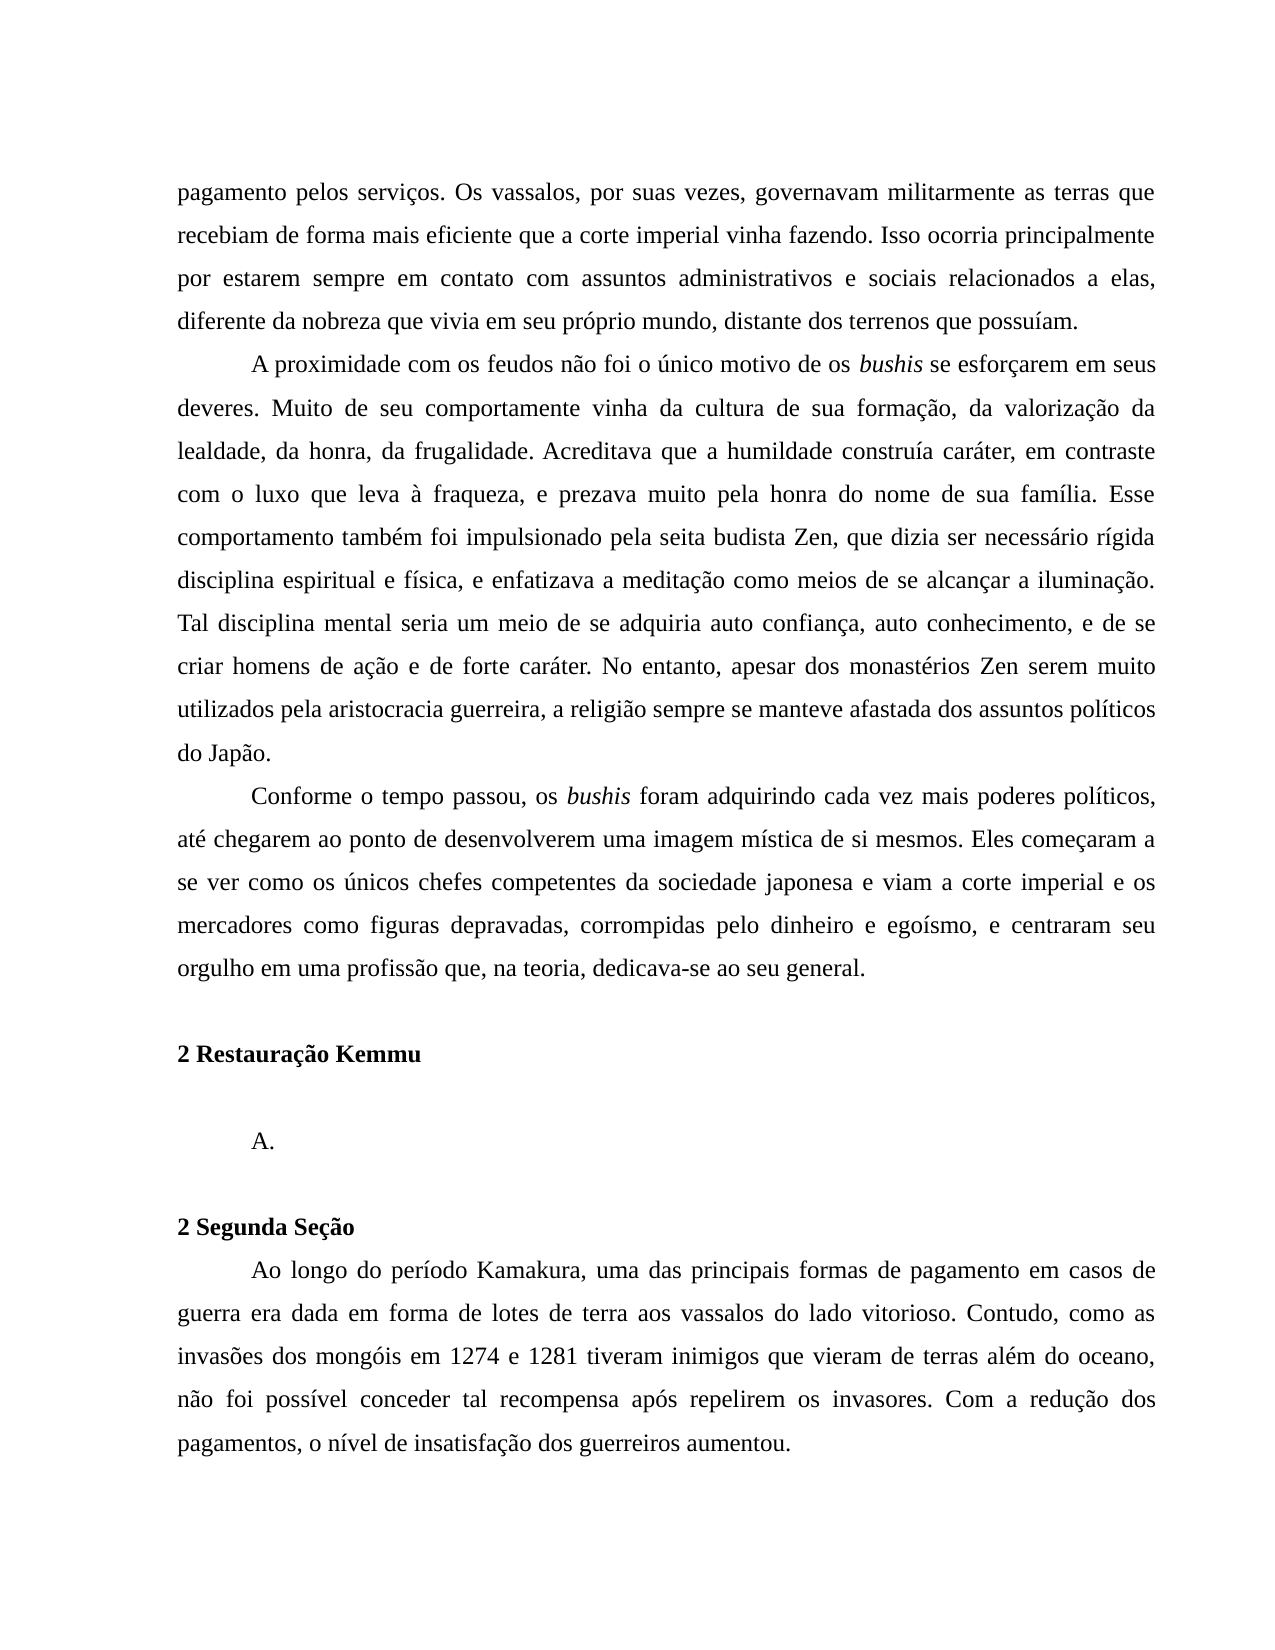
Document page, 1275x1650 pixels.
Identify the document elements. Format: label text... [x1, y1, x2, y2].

text Conforme o tempo passou, os bushis foram adquirindo cada vez mais poderes políticos, até chegarem ao ponto de desenvolverem uma imagem mística de si mesmos. Eles começaram a se ver como os únicos chefes competentes da sociedade japonesa e viam a corte imperial e os mercadores como figuras depravadas, corrompidas pelo dinheiro e egoísmo, e centraram seu orgulho em uma profissão que, na teoria, dedicava-se ao seu general. [177, 781, 1156, 982]
text A proximidade com os feudos não foi o único motivo de os bushis se esforçarem em seus deveres. Muito de seu comportamente vinha da cultura de sua formação, da valorização da lealdade, da honra, da frugalidade. Acreditava que a humildade construía caráter, em contraste com o luxo que leva à fraqueza, e prezava muito pela honra do nome de sua família. Esse comportamento também foi impulsionado pela seita budista Zen, que dizia ser necessário rígida disciplina espiritual e física, e enfatizava a meditação como meios de se alcançar a iluminação. Tal disciplina mental seria um meio de se adquiria auto confiança, auto conhecimento, e de se criar homens de ação e de forte caráter. No entanto, apesar dos monastérios Zen serem muito utilizados pela aristocracia guerreira, a religião sempre se manteve afastada dos assuntos políticos do Japão. [177, 349, 1156, 766]
text 2 Restauração Kemmu [177, 1039, 1156, 1068]
text Ao longo do período Kamakura, uma das principais formas de pagamento em casos de guerra era dada em forma de lotes de terra aos vassalos do lado vitorioso. Contudo, como as invasões dos mongóis em 1274 e 1281 tiveram inimigos que vieram de terras além do oceano, não foi possível conceder tal recompensa após repelirem os invasores. Com a redução dos pagamentos, o nível de insatisfação dos guerreiros aumentou. [177, 1255, 1156, 1456]
text pagamento pelos serviços. Os vassalos, por suas vezes, governavam militarmente as terras que recebiam de forma mais eficiente que a corte imperial vinha fazendo. Isso ocorria principalmente por estarem sempre em contato com assuntos administrativos e sociais relacionados a elas, diferente da nobreza que vivia em seu próprio mundo, distante dos terrenos que possuíam. [177, 177, 1156, 335]
text 2 Segunda Seção [177, 1212, 1156, 1241]
text A. [177, 1126, 1156, 1154]
